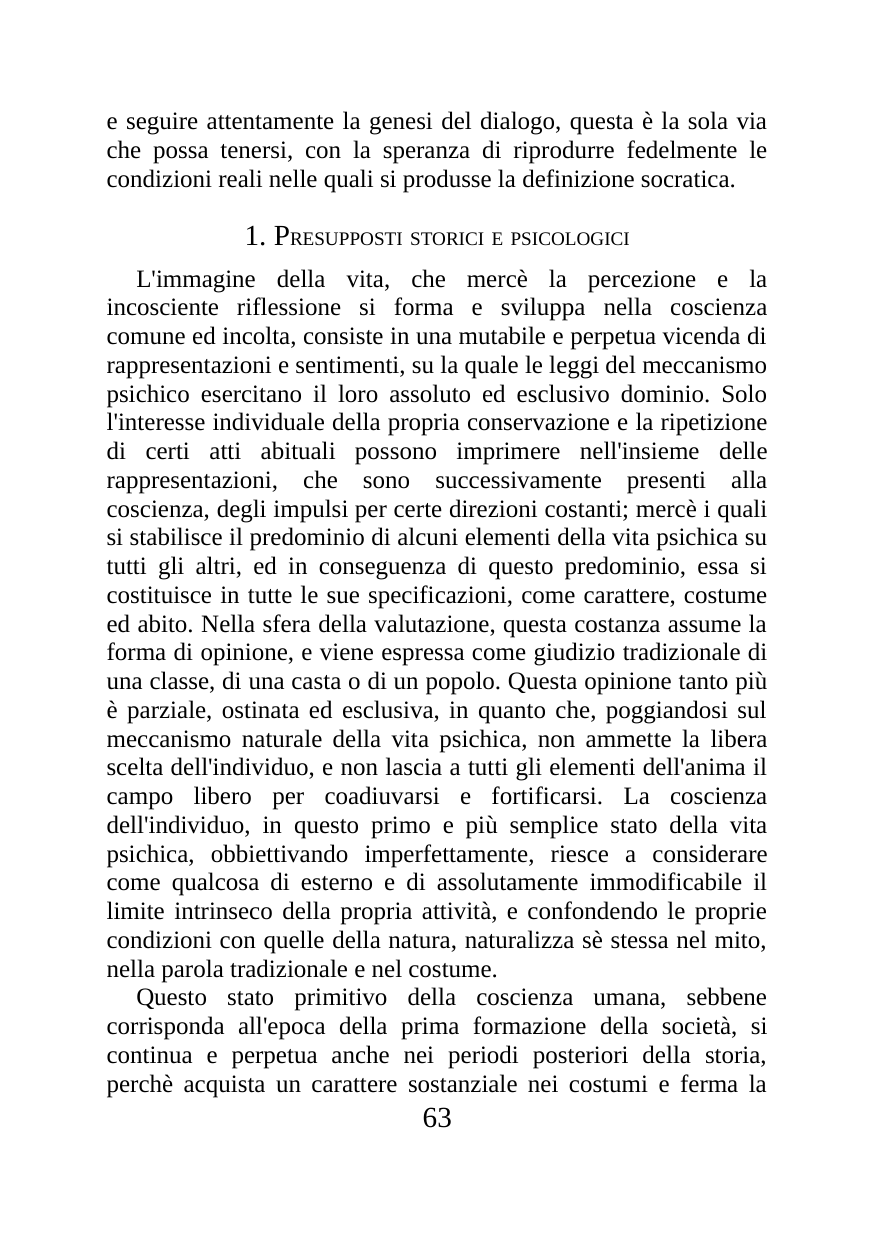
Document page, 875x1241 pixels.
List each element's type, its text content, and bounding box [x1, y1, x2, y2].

text e seguire attentamente la genesi del dialogo, questa è la sola via che possa tenersi, con la speranza di riprodurre fedelmente le condizioni reali nelle quali si produsse la definizione socratica. [106, 106, 768, 193]
text L'immagine della vita, che mercè la percezione e la incosciente riflessione si forma e sviluppa nella coscienza comune ed incolta, consiste in una mutabile e perpetua vicenda di rappresentazioni e sentimenti, su la quale le leggi del meccanismo psichico esercitano il loro assoluto ed esclusivo dominio. Solo l'interesse individuale della propria conservazione e la ripetizione di certi atti abituali possono imprimere nell'insieme delle rappresentazioni, che sono successivamente presenti alla coscienza, degli impulsi per certe direzioni costanti; mercè i quali si stabilisce il predominio di alcuni elementi della vita psichica su tutti gli altri, ed in conseguenza di questo predominio, essa si costituisce in tutte le sue specificazioni, come carattere, costume ed abito. Nella sfera della valutazione, questa costanza assume la forma di opinione, e viene espressa come giudizio tradizionale di una classe, di una casta o di un popolo. Questa opinione tanto più è parziale, ostinata ed esclusiva, in quanto che, poggiandosi sul meccanismo naturale della vita psichica, non ammette la libera scelta dell'individuo, e non lascia a tutti gli elementi dell'anima il campo libero per coadiuvarsi e fortificarsi. La coscienza dell'individuo, in questo primo e più semplice stato della vita psichica, obbiettivando imperfettamente, riesce a considerare come qualcosa di esterno e di assolutamente immodificabile il limite intrinseco della propria attività, e confondendo le proprie condizioni con quelle della natura, naturalizza sè stessa nel mito, nella parola tradizionale e nel costume. [106, 264, 768, 982]
subtitle 1. Presupposti storici e psicologici [106, 218, 768, 251]
text Questo stato primitivo della coscienza umana, sebbene corrisponda all'epoca della prima formazione della società, si continua e perpetua anche nei periodi posteriori della storia, perchè acquista un carattere sostanziale nei costumi e ferma la [106, 982, 768, 1097]
